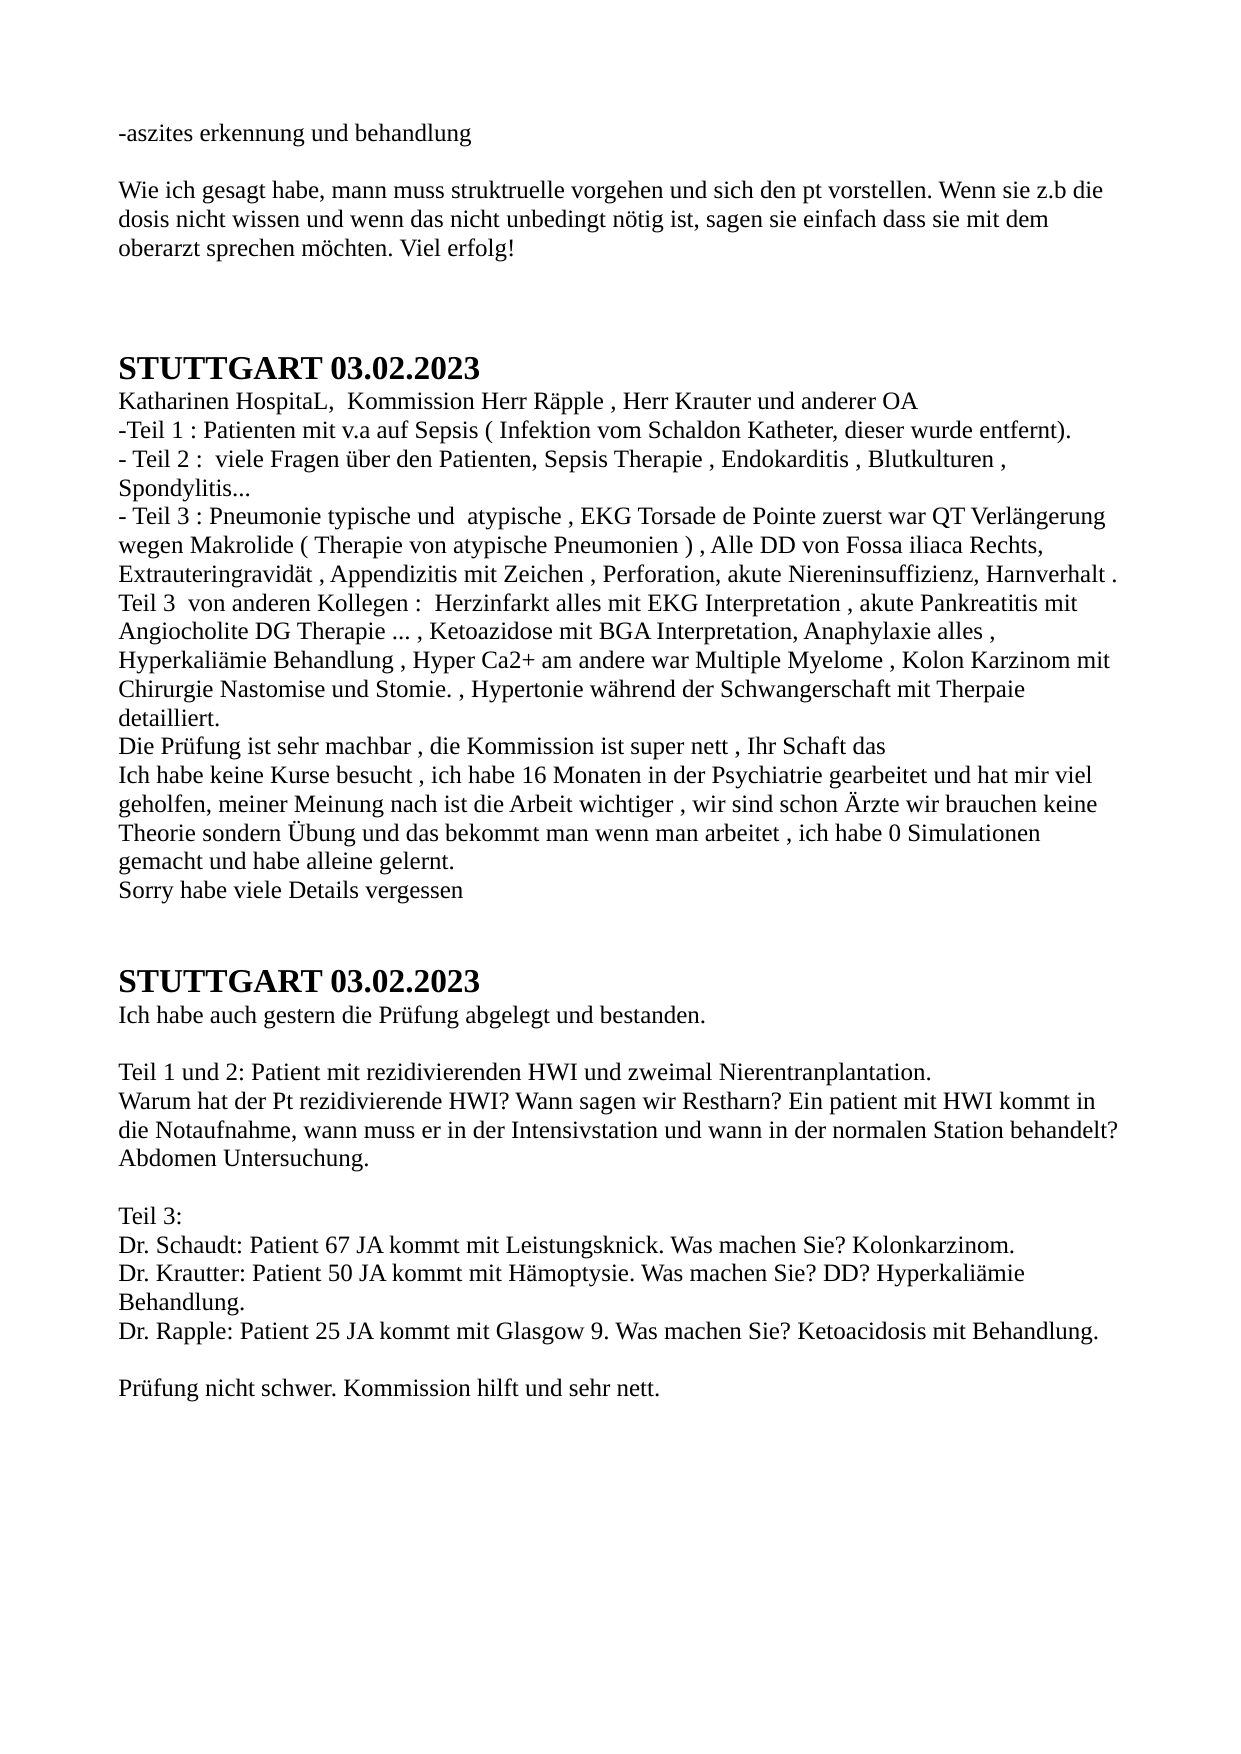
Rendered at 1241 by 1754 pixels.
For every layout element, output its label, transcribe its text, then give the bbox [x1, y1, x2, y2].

text STUTTGART 03.02.2023 [118, 348, 1122, 386]
text Ich habe keine Kurse besucht , ich habe 16 Monaten in der Psychiatrie gearbeitet und hat mir viel geholfen, meiner Meinung nach ist die Arbeit wichtiger , wir sind schon Ärzte wir brauchen keine Theorie sondern Übung und das bekommt man wenn man arbeitet , ich habe 0 Simulationen gemacht und habe alleine gelernt. [118, 760, 1122, 875]
text Sorry habe viele Details vergessen [118, 875, 1122, 904]
text Die Prüfung ist sehr machbar , die Kommission ist super nett , Ihr Schaft das 💪 [118, 731, 1122, 760]
text Prüfung nicht schwer. Kommission hilft und sehr nett. [118, 1373, 1122, 1402]
text Wie ich gesagt habe, mann muss struktruelle vorgehen und sich den pt vorstellen. Wenn sie z.b die dosis nicht wissen und wenn das nicht unbedingt nötig ist, sagen sie einfach dass sie mit dem oberarzt sprechen möchten. Viel erfolg! [118, 176, 1122, 262]
text -aszites erkennung und behandlung [118, 118, 1122, 147]
text Dr. Schaudt: Patient 67 JA kommt mit Leistungsknick. Was machen Sie? Kolonkarzinom. [118, 1230, 1122, 1258]
text Teil 3: [118, 1201, 1122, 1230]
text Dr. Krautter: Patient 50 JA kommt mit Hämoptysie. Was machen Sie? DD? Hyperkaliämie Behandlung. [118, 1258, 1122, 1316]
text Katharinen HospitaL, Kommission Herr Räpple , Herr Krauter und anderer OA [118, 386, 1122, 415]
text -Teil 1 : Patienten mit v.a auf Sepsis ( Infektion vom Schaldon Katheter, dieser wurde entfernt). [118, 415, 1122, 444]
text - Teil 2 : viele Fragen über den Patienten, Sepsis Therapie , Endokarditis , Blutkulturen , Spondylitis... [118, 444, 1122, 501]
text - Teil 3 : Pneumonie typische und atypische , EKG Torsade de Pointe zuerst war QT Verlängerung wegen Makrolide ( Therapie von atypische Pneumonien ) , Alle DD von Fossa iliaca Rechts, Extrauteringravidät , Appendizitis mit Zeichen , Perforation, akute Niereninsuffizienz, Harnverhalt . [118, 501, 1122, 588]
text Dr. Rapple: Patient 25 JA kommt mit Glasgow 9. Was machen Sie? Ketoacidosis mit Behandlung. [118, 1316, 1122, 1345]
text Warum hat der Pt rezidivierende HWI? Wann sagen wir Restharn? Ein patient mit HWI kommt in die Notaufnahme, wann muss er in der Intensivstation und wann in der normalen Station behandelt? Abdomen Untersuchung. [118, 1086, 1122, 1172]
text Teil 3 von anderen Kollegen : Herzinfarkt alles mit EKG Interpretation , akute Pankreatitis mit Angiocholite DG Therapie ... , Ketoazidose mit BGA Interpretation, Anaphylaxie alles , Hyperkaliämie Behandlung , Hyper Ca2+ am andere war Multiple Myelome , Kolon Karzinom mit Chirurgie Nastomise und Stomie. , Hypertonie während der Schwangerschaft mit Therpaie detailliert. [118, 588, 1122, 731]
text Teil 1 und 2: Patient mit rezidivierenden HWI und zweimal Nierentranplantation. [118, 1057, 1122, 1086]
text STUTTGART 03.02.2023 [118, 961, 1122, 1000]
text Ich habe auch gestern die Prüfung abgelegt und bestanden. [118, 1000, 1122, 1028]
